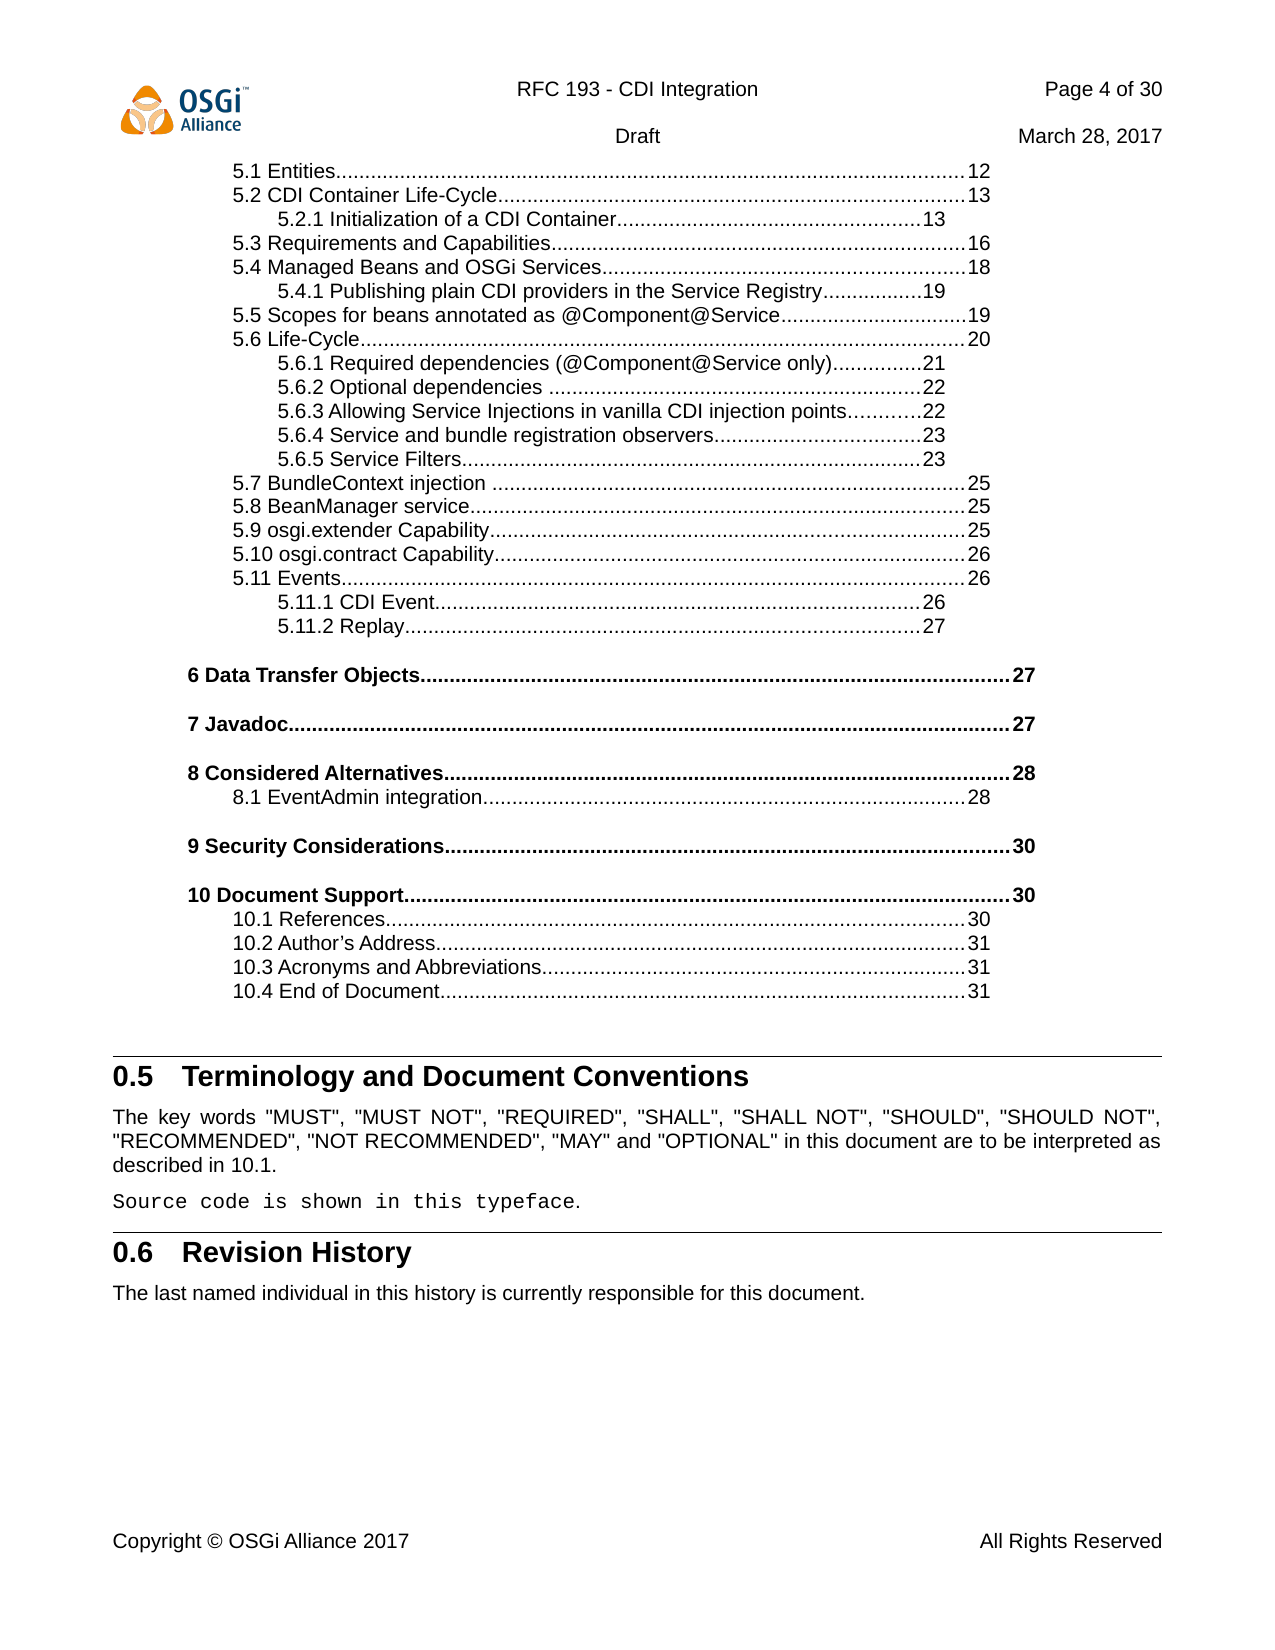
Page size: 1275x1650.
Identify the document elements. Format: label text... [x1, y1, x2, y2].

text 5.6.2 Optional dependencies 22 [277, 374, 1162, 398]
text 5.8 BeanManager service 25 [232, 494, 1162, 518]
text 5.3 Requirements and Capabilities 16 [232, 231, 1162, 255]
text 10.4 End of Document 31 [232, 979, 1162, 1003]
text 6 Data Transfer Objects 27 [187, 663, 1162, 687]
text 8.1 EventAdmin integration 28 [232, 785, 1162, 809]
text 5.6.3 Allowing Service Injections in vanilla CDI injection points 22 [277, 398, 1162, 422]
text 5.6.4 Service and bundle registration observers 23 [277, 422, 1162, 446]
subtitle Terminology and Document Conventions [112, 1057, 1162, 1092]
text 5.4.1 Publishing plain CDI providers in the Service Registry 19 [277, 279, 1162, 303]
text 5.7 BundleContext injection 25 [232, 470, 1162, 494]
text 5.11.2 Replay 27 [277, 614, 1162, 638]
text 8 Considered Alternatives 28 [187, 761, 1162, 785]
text 5.10 osgi.contract Capability 26 [232, 542, 1162, 566]
picture [113, 78, 257, 142]
text 7 Javadoc 27 [187, 712, 1162, 736]
text 10.3 Acronyms and Abbreviations 31 [232, 955, 1162, 979]
text 5.6 Life-Cycle 20 [232, 327, 1162, 351]
text 10.2 Author’s Address 31 [232, 931, 1162, 955]
text 5.4 Managed Beans and OSGi Services 18 [232, 255, 1162, 279]
text 5.2 CDI Container Life-Cycle 13 [232, 183, 1162, 207]
text 10.1 References 30 [232, 907, 1162, 931]
text 10 Document Support 30 [187, 883, 1162, 907]
text 5.9 osgi.extender Capability 25 [232, 518, 1162, 542]
text The key words "MUST", "MUST NOT", "REQUIRED", "SHALL", "SHALL NOT", "SHOULD", "SHOULD NOT", "RECOMMENDED", "NOT RECOMMENDED", "MAY" and "OPTIONAL" in this document are to be interpreted as described in 10.1. [112, 1105, 1162, 1177]
subtitle Revision History [112, 1233, 1162, 1268]
text 5.6.1 Required dependencies (@Component@Service only) 21 [277, 351, 1162, 374]
text The last named individual in this history is currently responsible for this document. [112, 1281, 1162, 1305]
text Source code is shown in this typeface. [112, 1189, 1162, 1215]
text 5.11 Events 26 [232, 566, 1162, 590]
text 9 Security Considerations 30 [187, 834, 1162, 858]
text 5.11.1 CDI Event 26 [277, 590, 1162, 614]
text 5.1 Entities 12 [232, 159, 1162, 183]
text 5.6.5 Service Filters 23 [277, 446, 1162, 470]
text 5.5 Scopes for beans annotated as @Component@Service 19 [232, 303, 1162, 327]
text 5.2.1 Initialization of a CDI Container 13 [277, 207, 1162, 231]
